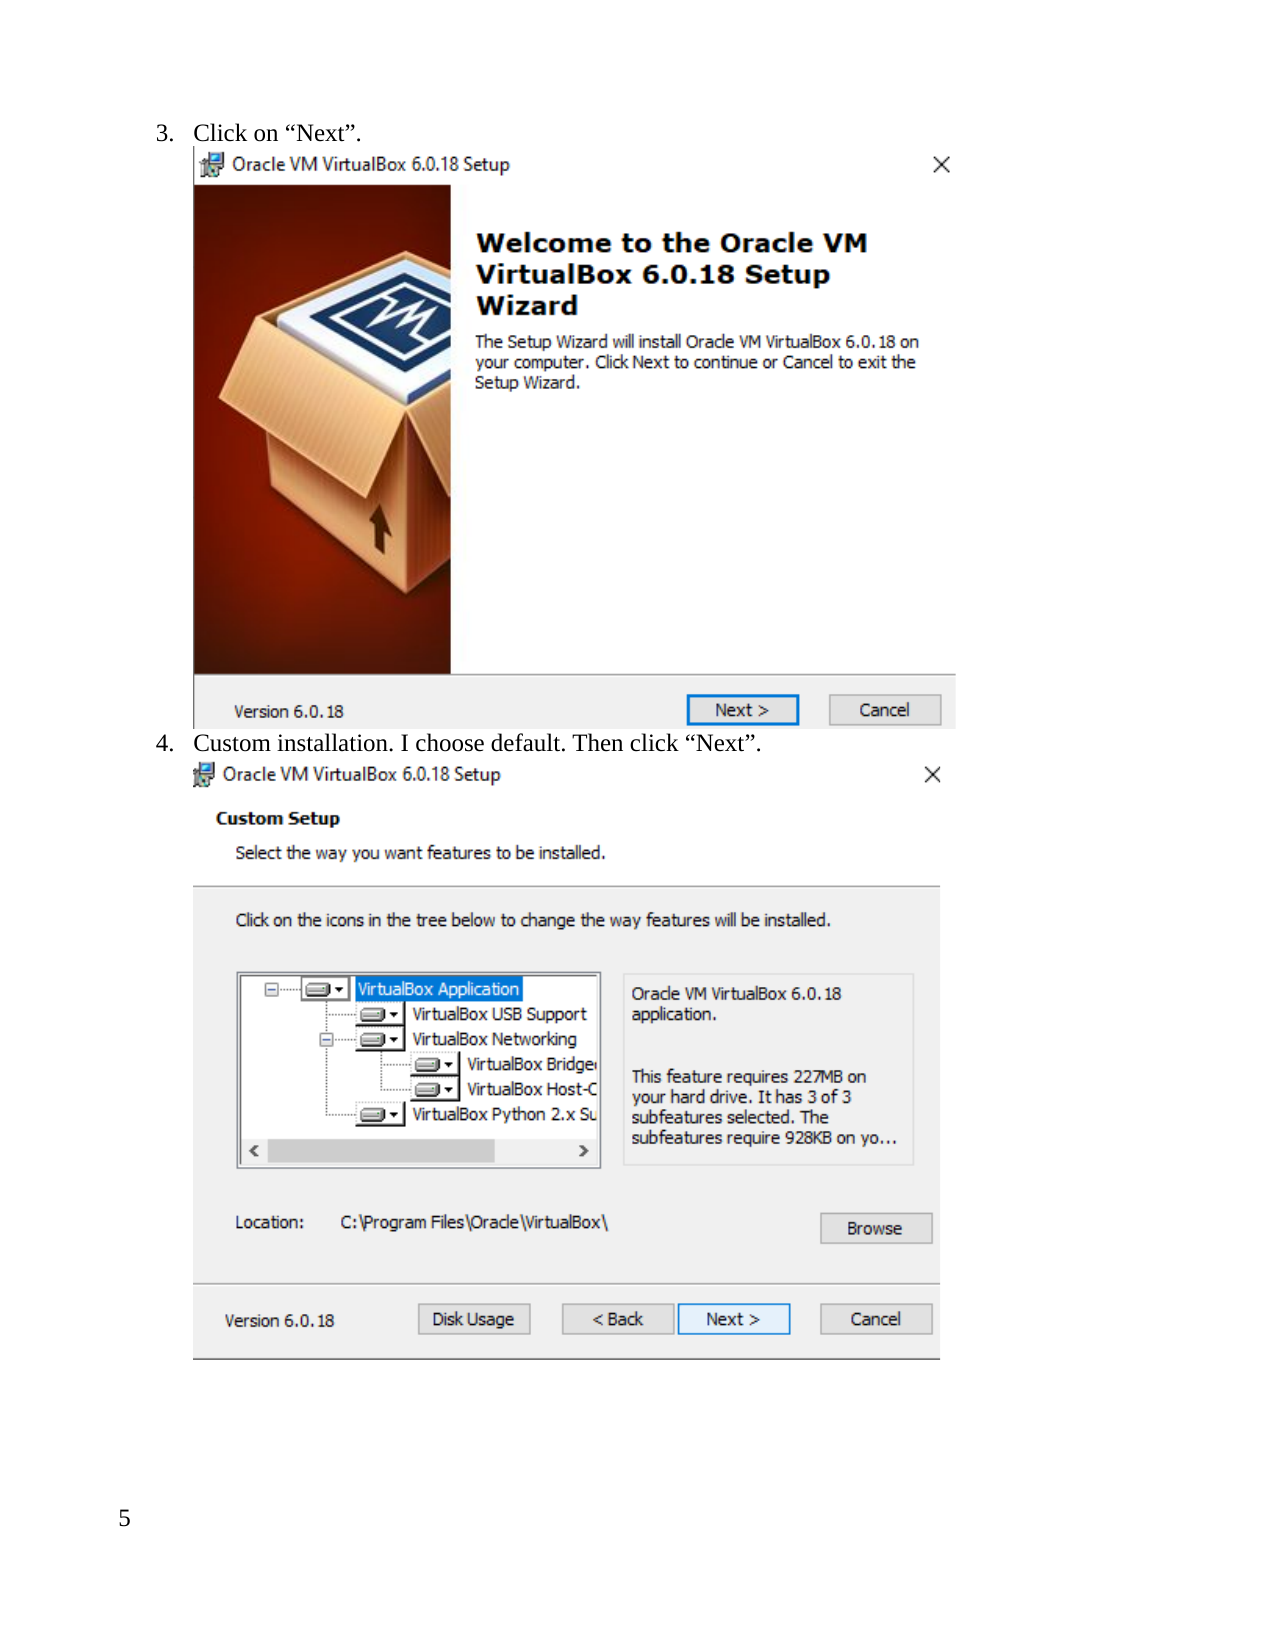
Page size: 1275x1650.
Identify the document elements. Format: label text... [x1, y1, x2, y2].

picture [193, 146, 956, 729]
picture [193, 756, 940, 1360]
list Custom installation. I choose default. Then click “Next”. [156, 728, 1157, 756]
list Click on “Next”. [156, 118, 1157, 147]
